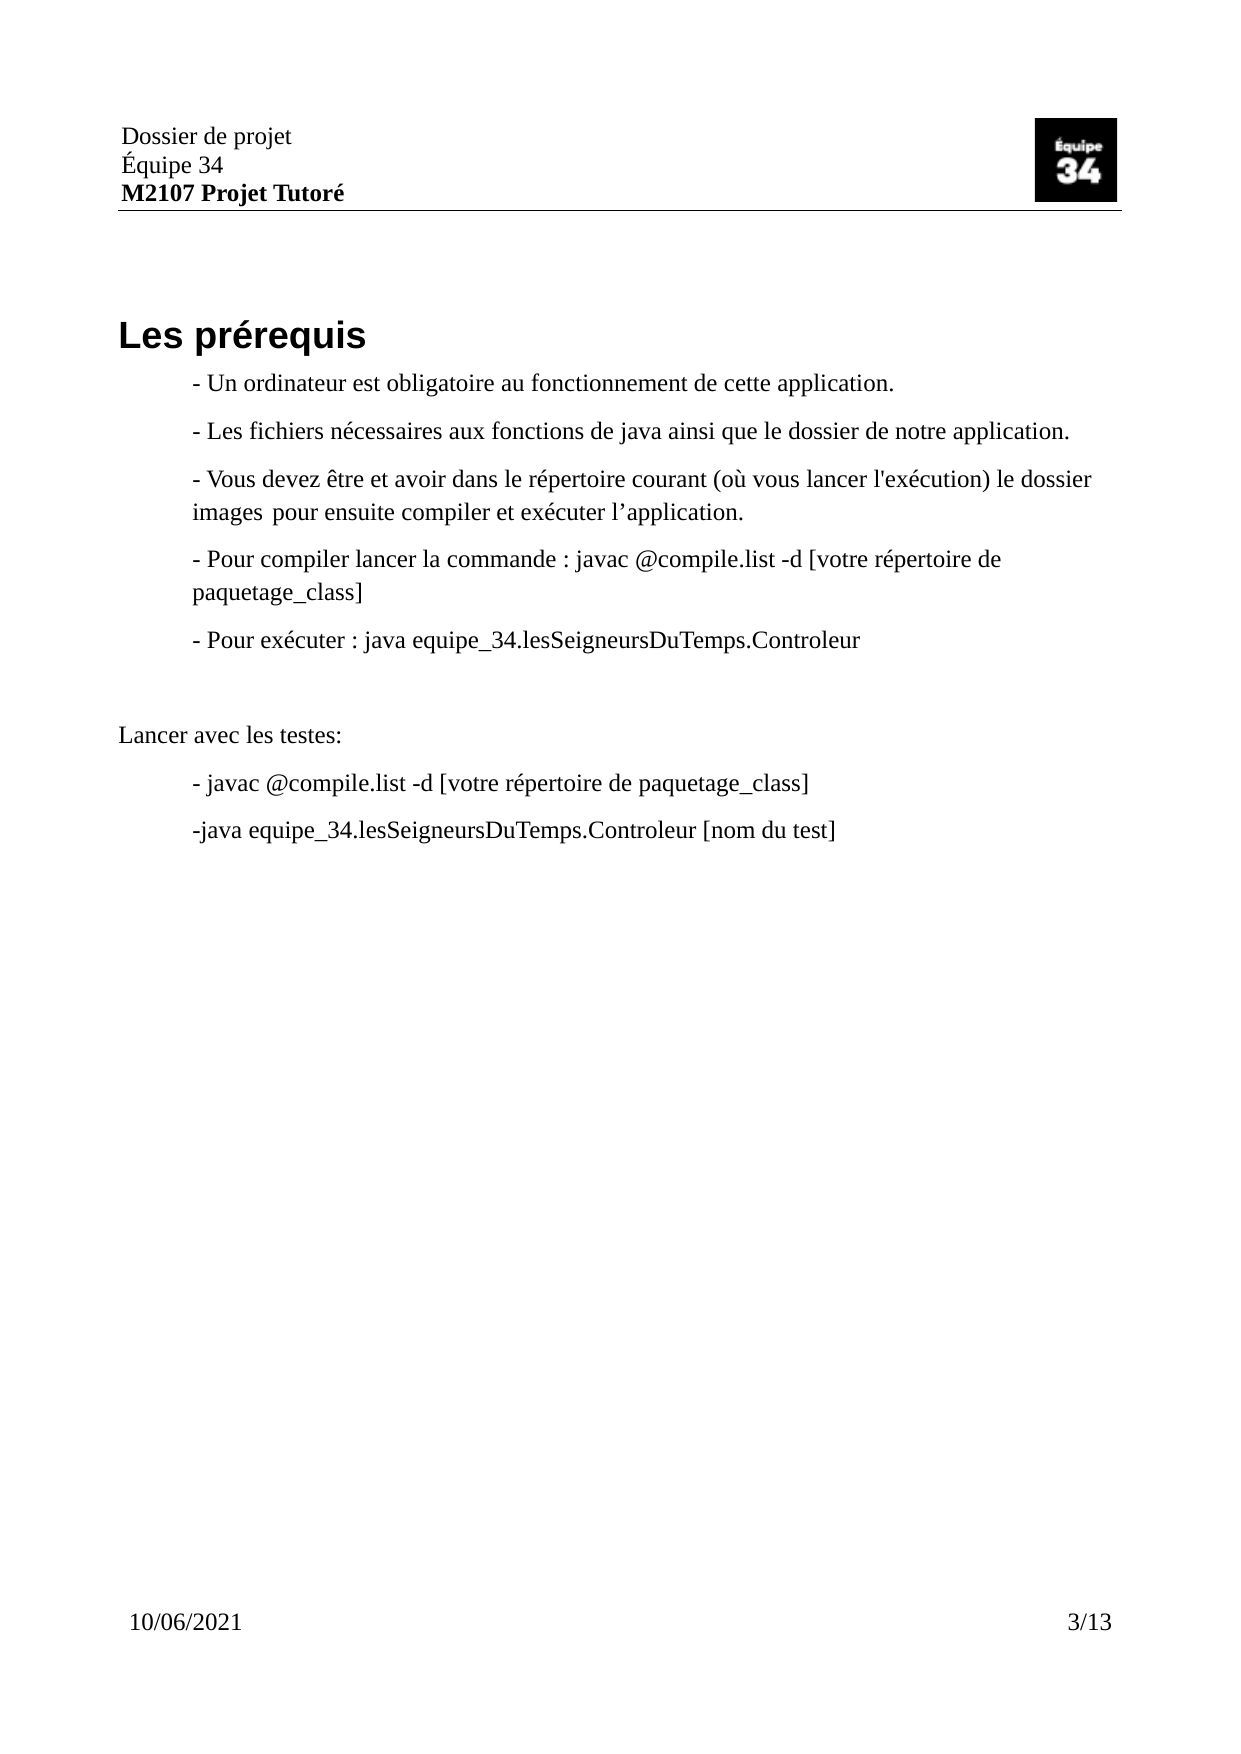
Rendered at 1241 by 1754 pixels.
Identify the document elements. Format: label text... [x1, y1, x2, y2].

text - Pour exécuter : java equipe_34.lesSeigneursDuTemps.Controleur [118, 625, 1122, 654]
text - Pour compiler lancer la commande : javac @compile.list -d [votre répertoire de paquetage_class] [118, 544, 1122, 606]
text - Vous devez être et avoir dans le répertoire courant (où vous lancer l'exécution) le dossier images pour ensuite compiler et exécuter l’application. [118, 464, 1122, 526]
text - Un ordinateur est obligatoire au fonctionnement de cette application. [118, 368, 1122, 397]
text -java equipe_34.lesSeigneursDuTemps.Controleur [nom du test] [118, 815, 1122, 844]
text - javac @compile.list -d [votre répertoire de paquetage_class] [118, 768, 1122, 797]
text Lancer avec les testes: [118, 720, 1122, 749]
picture [1034, 118, 1118, 202]
text - Les fichiers nécessaires aux fonctions de java ainsi que le dossier de notre application. [118, 416, 1122, 445]
subtitle Les prérequis [118, 312, 1122, 356]
